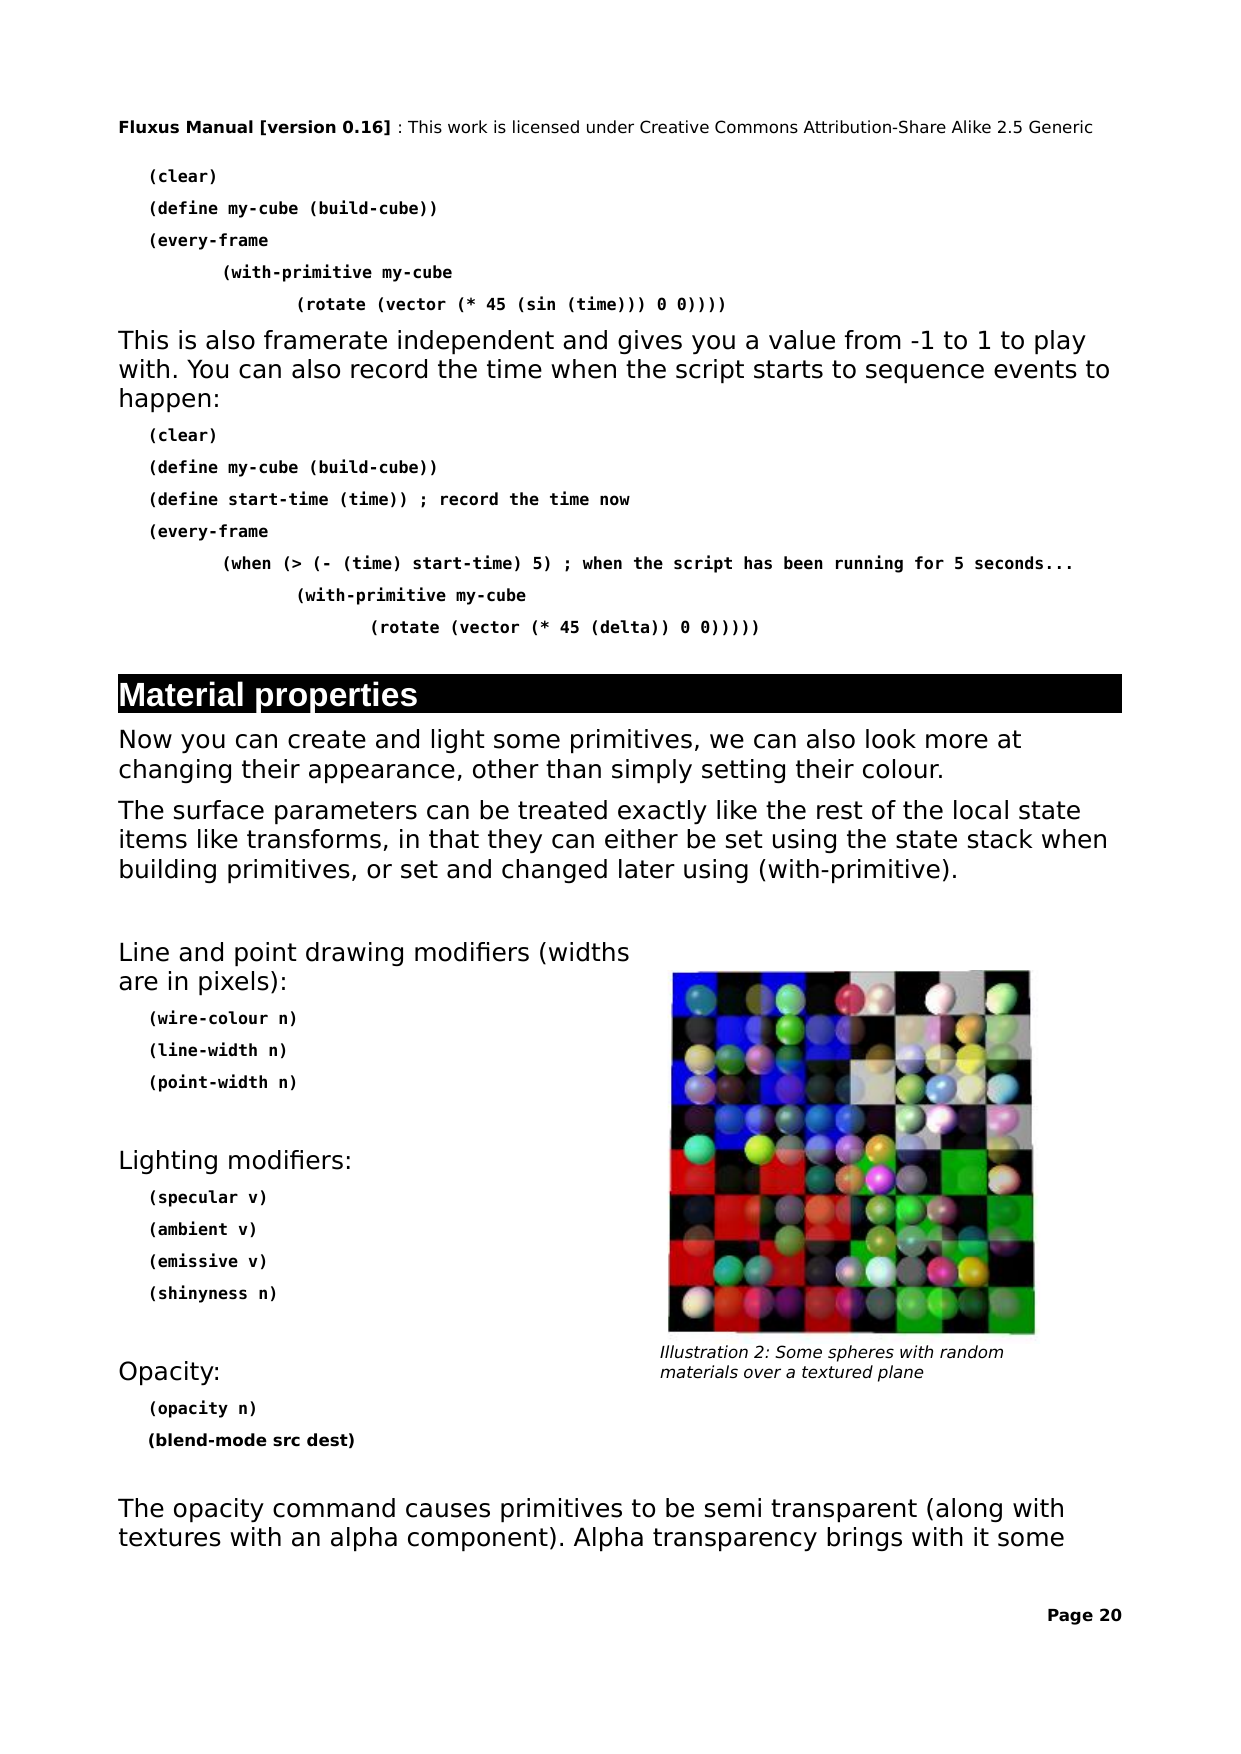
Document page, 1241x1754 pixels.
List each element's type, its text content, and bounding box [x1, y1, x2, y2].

text (emissive v) [148, 1252, 660, 1271]
text (ambient v) [148, 1220, 660, 1239]
text (with-primitive my-cube [148, 263, 1122, 282]
text (wire-colour n) [148, 1009, 660, 1028]
text (clear) [148, 426, 1122, 446]
text (blend-mode src dest) [148, 1431, 1122, 1450]
text [1041, 1146, 1122, 1175]
text (point-width n) [148, 1073, 660, 1092]
text (line-width n) [148, 1041, 660, 1060]
text (every-frame [148, 522, 1122, 541]
text (define start-time (time)) ; record the time now [148, 490, 1122, 509]
text [1041, 1188, 1122, 1207]
text The opacity command causes primitives to be semi transparent (along with textures with an alpha component). Alpha transparency brings with it some [118, 1494, 1122, 1553]
text (specular v) [148, 1188, 660, 1207]
text Opacity: [118, 1357, 1122, 1386]
text Now you can create and light some primitives, we can also look more at changing their appearance, other than simply setting their colour. [118, 726, 1122, 784]
text This is also framerate independent and gives you a value from -1 to 1 to play with. You can also record the time when the script starts to sequence events to happen: [118, 326, 1122, 414]
text (rotate (vector (* 45 (delta)) 0 0))))) [148, 618, 1122, 637]
text (opacity n) [148, 1399, 1122, 1418]
text [1041, 1220, 1122, 1239]
text [1041, 1041, 1122, 1060]
text [1041, 1252, 1122, 1271]
picture [667, 970, 1041, 1344]
text (define my-cube (build-cube)) [148, 199, 1122, 218]
text (define my-cube (build-cube)) [148, 458, 1122, 478]
text (with-primitive my-cube [148, 586, 1122, 605]
text [1041, 1009, 1122, 1028]
text (every-frame [148, 231, 1122, 250]
text [1041, 1073, 1122, 1092]
text (shinyness n) [148, 1283, 660, 1303]
text (clear) [148, 167, 1122, 186]
subtitle Material properties [118, 674, 1122, 713]
text (when (> (- (time) start-time) 5) ; when the script has been running for 5 seconds... [148, 554, 1122, 573]
text Lighting modifiers: [118, 1146, 660, 1175]
text Illustration 2: Some spheres with random materials over a textured plane [660, 1341, 1032, 1382]
text The surface parameters can be treated exactly like the rest of the local state items like transforms, in that they can either be set using the state stack when building primitives, or set and changed later using (with-primitive). [118, 796, 1122, 884]
text [1041, 1283, 1122, 1303]
text Line and point drawing modifiers (widths are in pixels): [118, 938, 1122, 996]
text (rotate (vector (* 45 (sin (time))) 0 0)))) [148, 294, 1122, 314]
